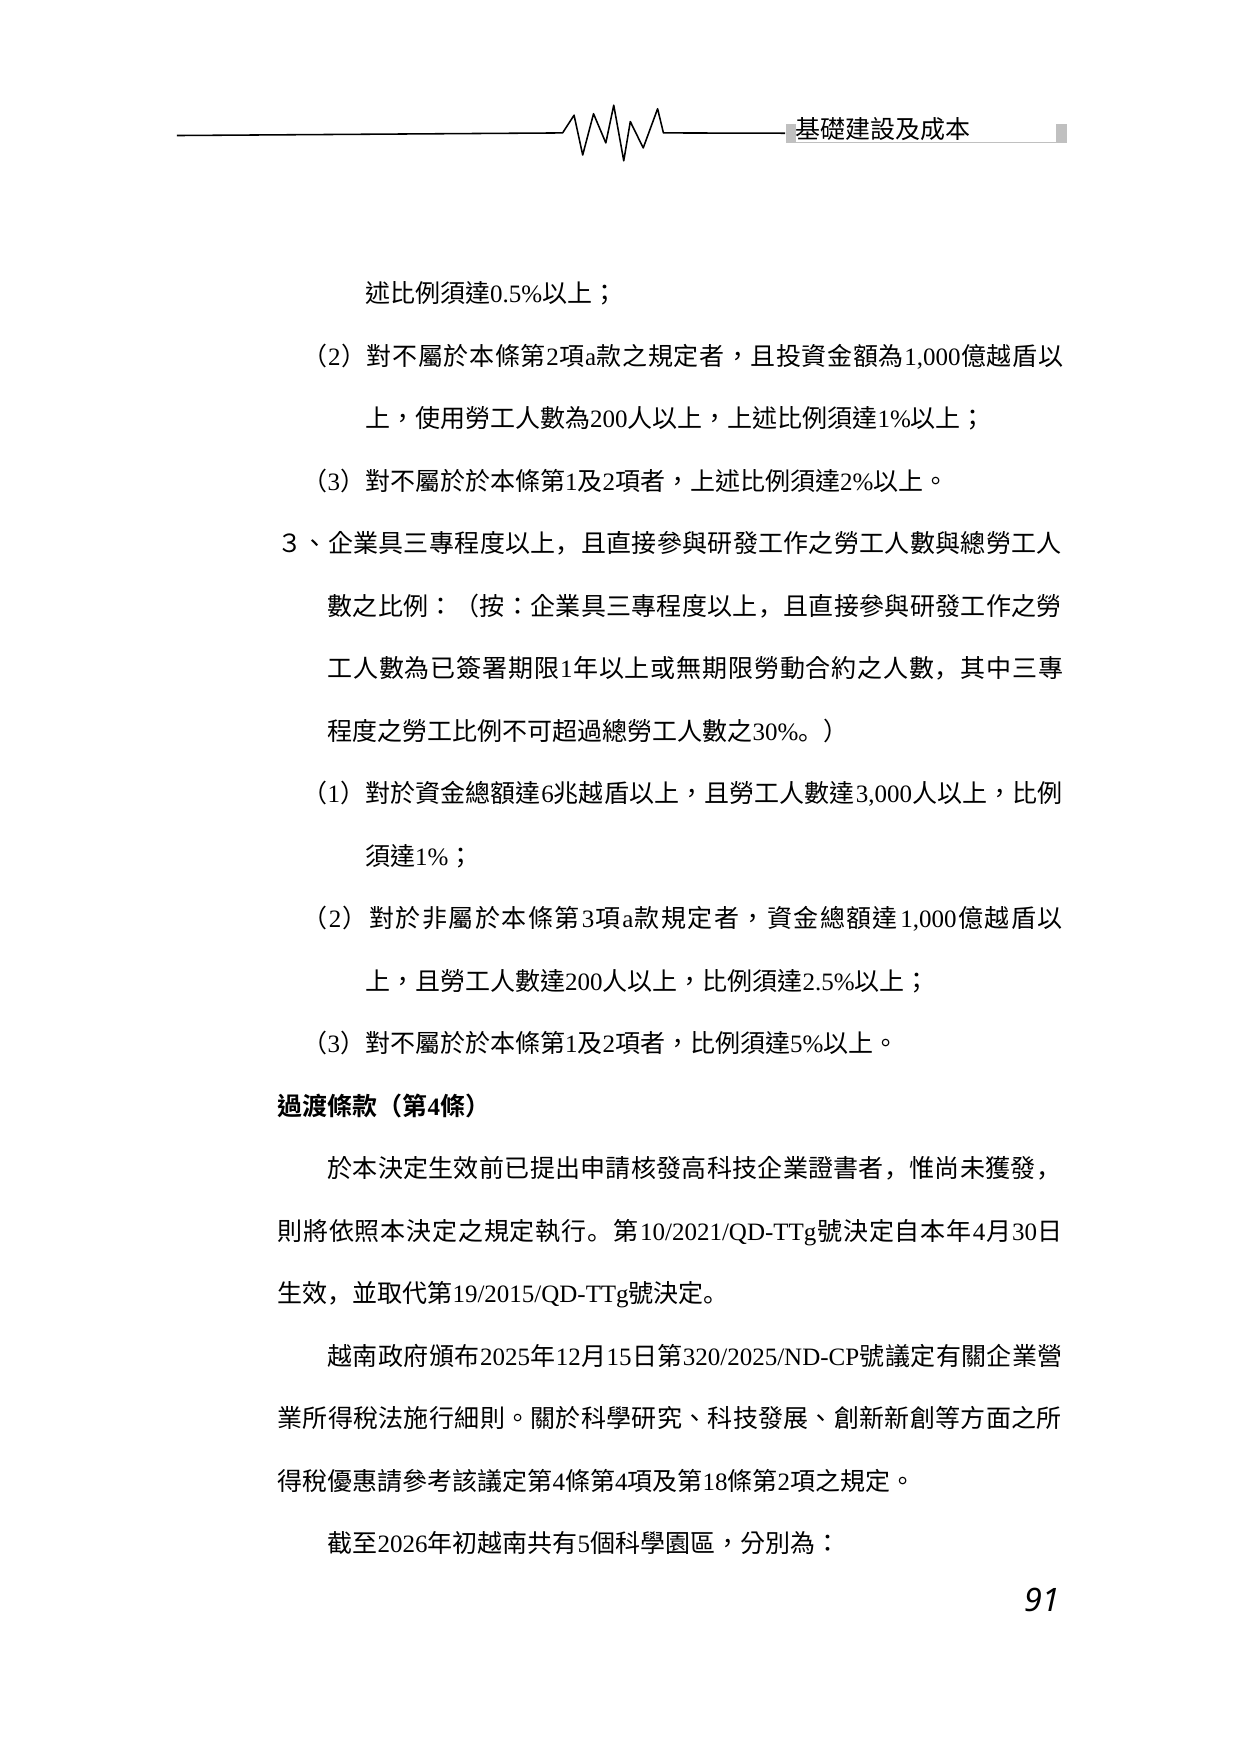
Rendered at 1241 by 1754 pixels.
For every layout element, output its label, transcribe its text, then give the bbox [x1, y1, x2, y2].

text 述比例須達0.5%以上； [302, 250, 1063, 313]
text （2）對於非屬於本條第3項a款規定者，資金總額達1,000億越盾以上，且勞工人數達200人以上，比例須達2.5%以上； [302, 875, 1063, 1000]
text （3）對不屬於於本條第1及2項者，上述比例須達2%以上。 [302, 438, 1063, 500]
text ３、企業具三專程度以上，且直接參與研發工作之勞工人數與總勞工人數之比例：（按：企業具三專程度以上，且直接參與研發工作之勞工人數為已簽署期限1年以上或無期限勞動合約之人數，其中三專程度之勞工比例不可超過總勞工人數之30%。） [277, 500, 1063, 750]
text （3）對不屬於於本條第1及2項者，比例須達5%以上。 [302, 1000, 1063, 1063]
text （1）對於資金總額達6兆越盾以上，且勞工人數達3,000人以上，比例須達1%； [302, 750, 1063, 875]
text 過渡條款（第4條） [202, 1063, 1063, 1125]
text 越南政府頒布2025年12月15日第320/2025/ND-CP號議定有關企業營業所得稅法施行細則。關於科學研究、科技發展、創新新創等方面之所得稅優惠請參考該議定第4條第4項及第18條第2項之規定。 [277, 1313, 1063, 1500]
text （2）對不屬於本條第2項a款之規定者，且投資金額為1,000億越盾以上，使用勞工人數為200人以上，上述比例須達1%以上； [302, 313, 1063, 438]
text 於本決定生效前已提出申請核發高科技企業證書者，惟尚未獲發，則將依照本決定之規定執行。第10/2021/QD-TTg號決定自本年4月30日生效，並取代第19/2015/QD-TTg號決定。 [277, 1125, 1063, 1313]
text 截至2026年初越南共有5個科學園區，分別為： [277, 1500, 1063, 1563]
